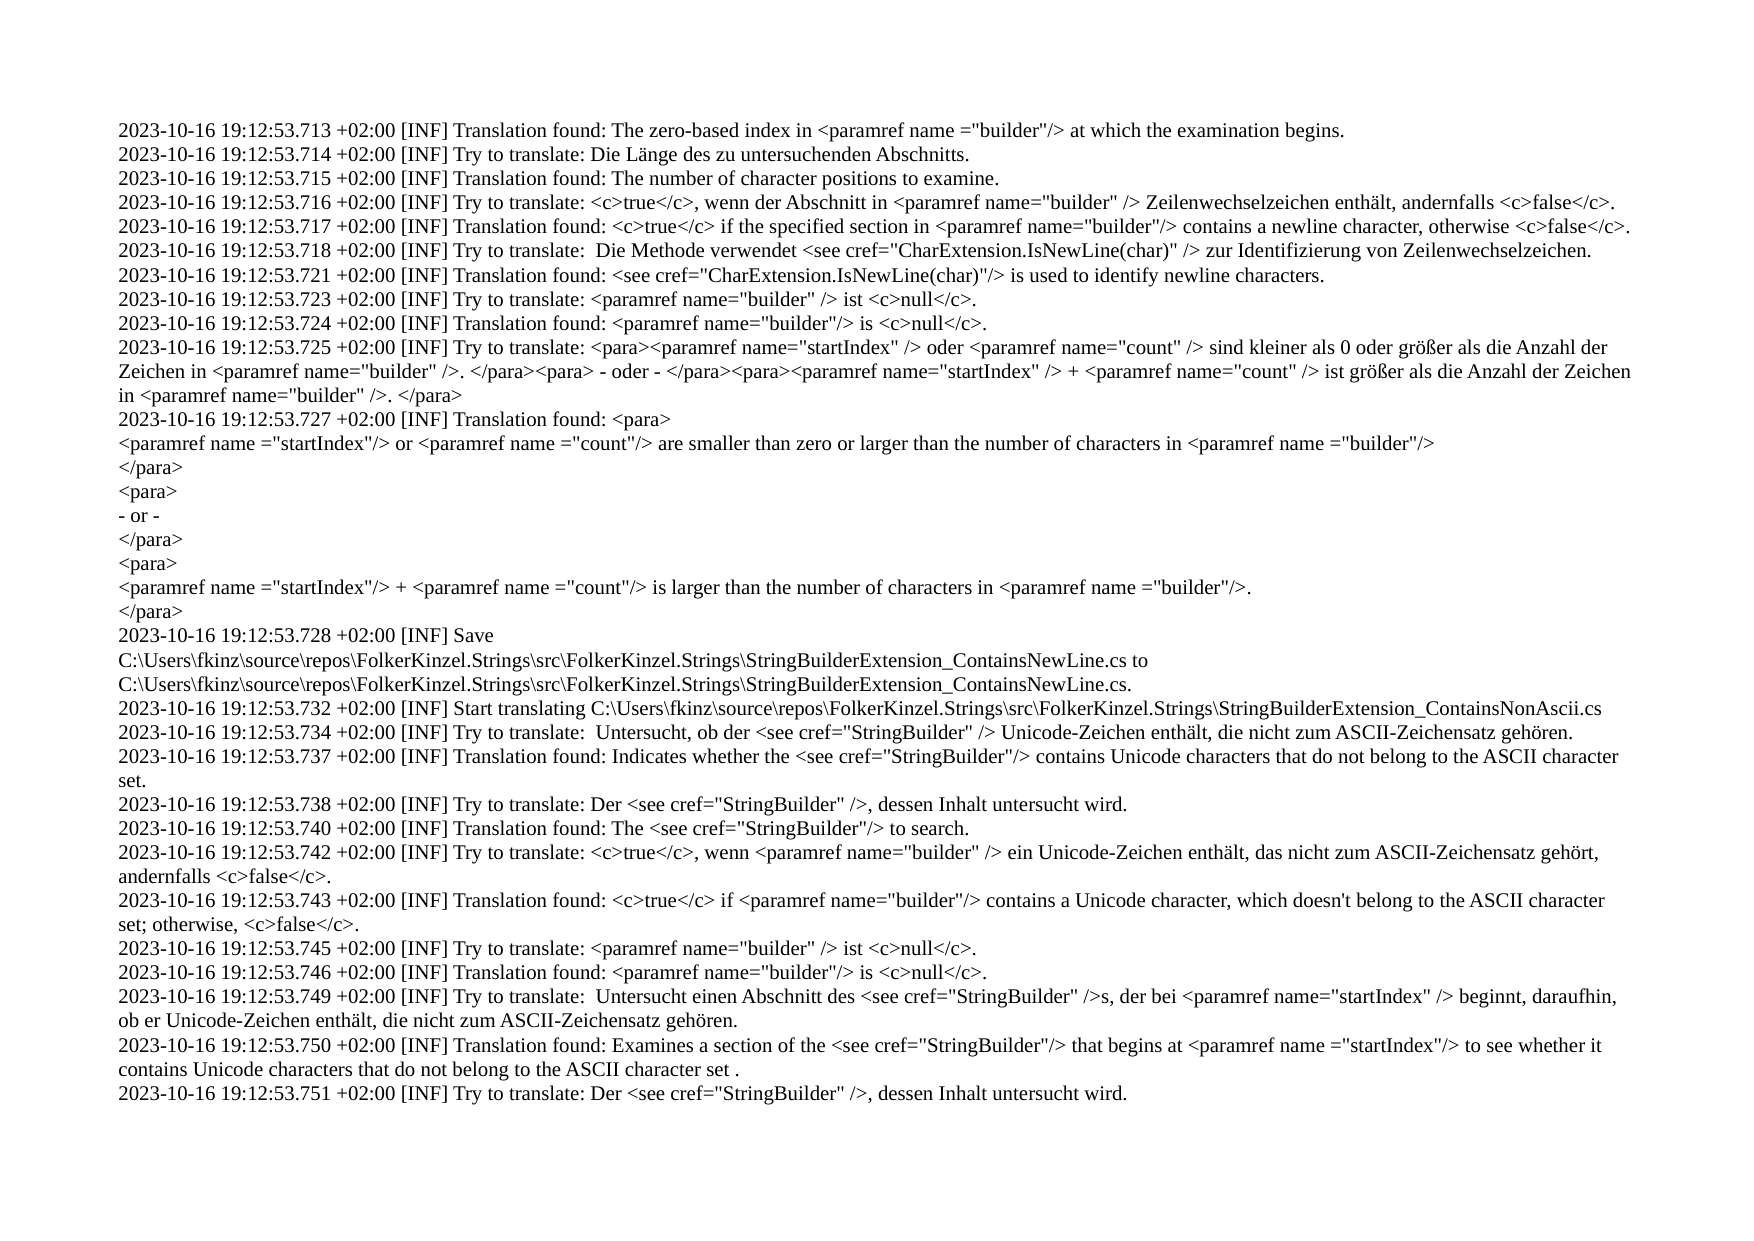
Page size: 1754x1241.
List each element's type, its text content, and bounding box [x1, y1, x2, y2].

text 2023-10-16 19:12:53.746 +02:00 [INF] Translation found: <paramref name="builder"/> is <c>null</c>. [118, 960, 1636, 984]
text 2023-10-16 19:12:53.750 +02:00 [INF] Translation found: Examines a section of the <see cref="StringBuilder"/> that begins at <paramref name ="startIndex"/> to see whether it contains Unicode characters that do not belong to the ASCII character set . [118, 1032, 1636, 1081]
text 2023-10-16 19:12:53.713 +02:00 [INF] Translation found: The zero-based index in <paramref name ="builder"/> at which the examination begins. [118, 118, 1636, 142]
text 2023-10-16 19:12:53.751 +02:00 [INF] Try to translate: Der <see cref="StringBuilder" />, dessen Inhalt untersucht wird. [118, 1081, 1636, 1105]
text 2023-10-16 19:12:53.724 +02:00 [INF] Translation found: <paramref name="builder"/> is <c>null</c>. [118, 311, 1636, 335]
text 2023-10-16 19:12:53.717 +02:00 [INF] Translation found: <c>true</c> if the specified section in <paramref name="builder"/> contains a newline character, otherwise <c>false</c>. [118, 214, 1636, 238]
text 2023-10-16 19:12:53.734 +02:00 [INF] Try to translate: Untersucht, ob der <see cref="StringBuilder" /> Unicode-Zeichen enthält, die nicht zum ASCII-Zeichensatz gehören. [118, 720, 1636, 744]
text 2023-10-16 19:12:53.721 +02:00 [INF] Translation found: <see cref="CharExtension.IsNewLine(char)"/> is used to identify newline characters. [118, 262, 1636, 287]
text 2023-10-16 19:12:53.743 +02:00 [INF] Translation found: <c>true</c> if <paramref name="builder"/> contains a Unicode character, which doesn't belong to the ASCII character set; otherwise, <c>false</c>. [118, 888, 1636, 936]
text 2023-10-16 19:12:53.715 +02:00 [INF] Translation found: The number of character positions to examine. [118, 166, 1636, 190]
text 2023-10-16 19:12:53.742 +02:00 [INF] Try to translate: <c>true</c>, wenn <paramref name="builder" /> ein Unicode-Zeichen enthält, das nicht zum ASCII-Zeichensatz gehört, andernfalls <c>false</c>. [118, 840, 1636, 888]
text 2023-10-16 19:12:53.732 +02:00 [INF] Start translating C:\Users\fkinz\source\repos\FolkerKinzel.Strings\src\FolkerKinzel.Strings\StringBuilderExtension_ContainsNonAscii.cs [118, 696, 1636, 720]
text 2023-10-16 19:12:53.716 +02:00 [INF] Try to translate: <c>true</c>, wenn der Abschnitt in <paramref name="builder" /> Zeilenwechselzeichen enthält, andernfalls <c>false</c>. [118, 190, 1636, 214]
text 2023-10-16 19:12:53.740 +02:00 [INF] Translation found: The <see cref="StringBuilder"/> to search. [118, 816, 1636, 840]
text 2023-10-16 19:12:53.723 +02:00 [INF] Try to translate: <paramref name="builder" /> ist <c>null</c>. [118, 287, 1636, 311]
text 2023-10-16 19:12:53.738 +02:00 [INF] Try to translate: Der <see cref="StringBuilder" />, dessen Inhalt untersucht wird. [118, 792, 1636, 816]
text 2023-10-16 19:12:53.725 +02:00 [INF] Try to translate: <para><paramref name="startIndex" /> oder <paramref name="count" /> sind kleiner als 0 oder größer als die Anzahl der Zeichen in <paramref name="builder" />. </para><para> - oder - </para><para><paramref name="startIndex" /> + <paramref name="count" /> ist größer als die Anzahl der Zeichen in <paramref name="builder" />. </para> [118, 335, 1636, 407]
text 2023-10-16 19:12:53.745 +02:00 [INF] Try to translate: <paramref name="builder" /> ist <c>null</c>. [118, 936, 1636, 960]
text 2023-10-16 19:12:53.728 +02:00 [INF] Save C:\Users\fkinz\source\repos\FolkerKinzel.Strings\src\FolkerKinzel.Strings\StringBuilderExtension_ContainsNewLine.cs to C:\Users\fkinz\source\repos\FolkerKinzel.Strings\src\FolkerKinzel.Strings\StringBuilderExtension_ContainsNewLine.cs. [118, 623, 1636, 696]
text 2023-10-16 19:12:53.749 +02:00 [INF] Try to translate: Untersucht einen Abschnitt des <see cref="StringBuilder" />s, der bei <paramref name="startIndex" /> beginnt, daraufhin, ob er Unicode-Zeichen enthält, die nicht zum ASCII-Zeichensatz gehören. [118, 984, 1636, 1032]
text 2023-10-16 19:12:53.714 +02:00 [INF] Try to translate: Die Länge des zu untersuchenden Abschnitts. [118, 142, 1636, 166]
text 2023-10-16 19:12:53.737 +02:00 [INF] Translation found: Indicates whether the <see cref="StringBuilder"/> contains Unicode characters that do not belong to the ASCII character set. [118, 744, 1636, 792]
text 2023-10-16 19:12:53.718 +02:00 [INF] Try to translate: Die Methode verwendet <see cref="CharExtension.IsNewLine(char)" /> zur Identifizierung von Zeilenwechselzeichen. [118, 238, 1636, 262]
text 2023-10-16 19:12:53.727 +02:00 [INF] Translation found: <para> <paramref name ="startIndex"/> or <paramref name ="count"/> are smaller than zero or larger than the number of characters in <paramref name ="builder"/> </para> <para> - or - </para> <para> <paramref name ="startIndex"/> + <paramref name ="count"/> is larger than the number of characters in <paramref name ="builder"/>. </para> [118, 407, 1636, 623]
